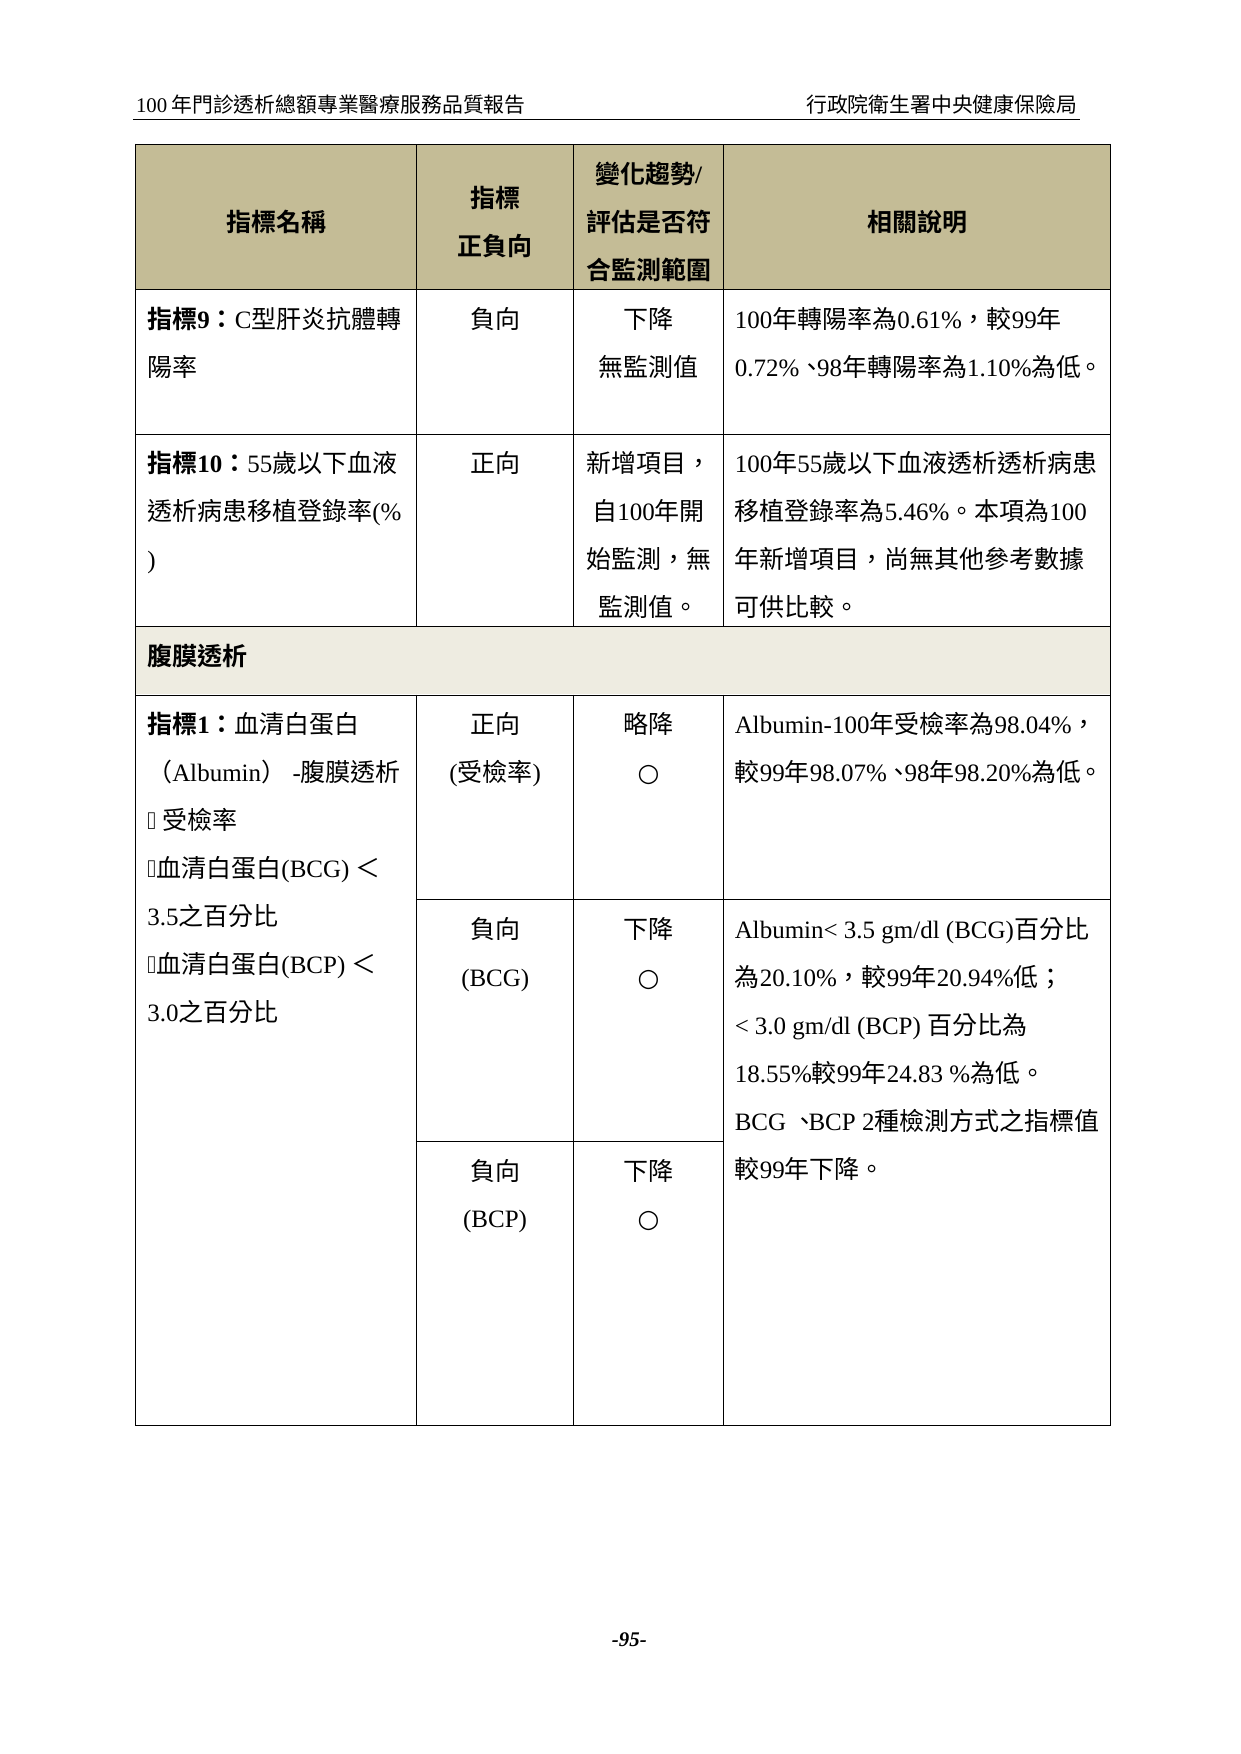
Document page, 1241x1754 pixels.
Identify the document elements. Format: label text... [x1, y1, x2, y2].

table_cell 指標1：血清白蛋白（Albumin） -腹膜透析  受檢率 血清白蛋白(BCG) ＜3.5之百分比 血清白蛋白(BCP) ＜3.0之百分比 [136, 696, 416, 1425]
table_cell 負向 [417, 290, 573, 433]
table_cell 正向 [417, 435, 573, 626]
table_header 指標 正負向 [417, 145, 573, 289]
table_cell Albumin-100年受檢率為98.04%，較99年98.07%、98年98.20%為低。 [724, 696, 1110, 899]
table_cell Albumin< 3.5 gm/dl (BCG)百分比為20.10%，較99年20.94%低； < 3.0 gm/dl (BCP) 百分比為18.55%較99年24.83 %為低。 BCG 、BCP 2種檢測方式之指標值較99年下降。 [724, 900, 1110, 1425]
table_cell 指標10：55歲以下血液透析病患移植登錄率(%) [136, 435, 416, 626]
table_header 指標名稱 [136, 145, 416, 289]
table_cell 下降 無監測值 [574, 290, 723, 433]
table_cell 下降 ○ [574, 1142, 723, 1425]
table_header 變化趨勢/ 評估是否符合監測範圍 [574, 145, 723, 289]
table_header 相關說明 [724, 145, 1110, 289]
table_cell 腹膜透析 [136, 627, 1110, 694]
table_cell 100年轉陽率為0.61%，較99年0.72%、98年轉陽率為1.10%為低。 [724, 290, 1110, 433]
table_cell 負向 (BCP) [417, 1142, 573, 1425]
table_cell 略降 ○ [574, 696, 723, 899]
table_cell 正向 (受檢率) [417, 696, 573, 899]
table_cell 下降 ○ [574, 900, 723, 1141]
table_cell 負向 (BCG) [417, 900, 573, 1141]
table_cell 100年55歲以下血液透析透析病患移植登錄率為5.46%。本項為100年新增項目，尚無其他參考數據可供比較。 [724, 435, 1110, 626]
table_cell 指標9：C型肝炎抗體轉陽率 [136, 290, 416, 433]
table_cell 新增項目，自100年開始監測，無監測值。 [574, 435, 723, 626]
